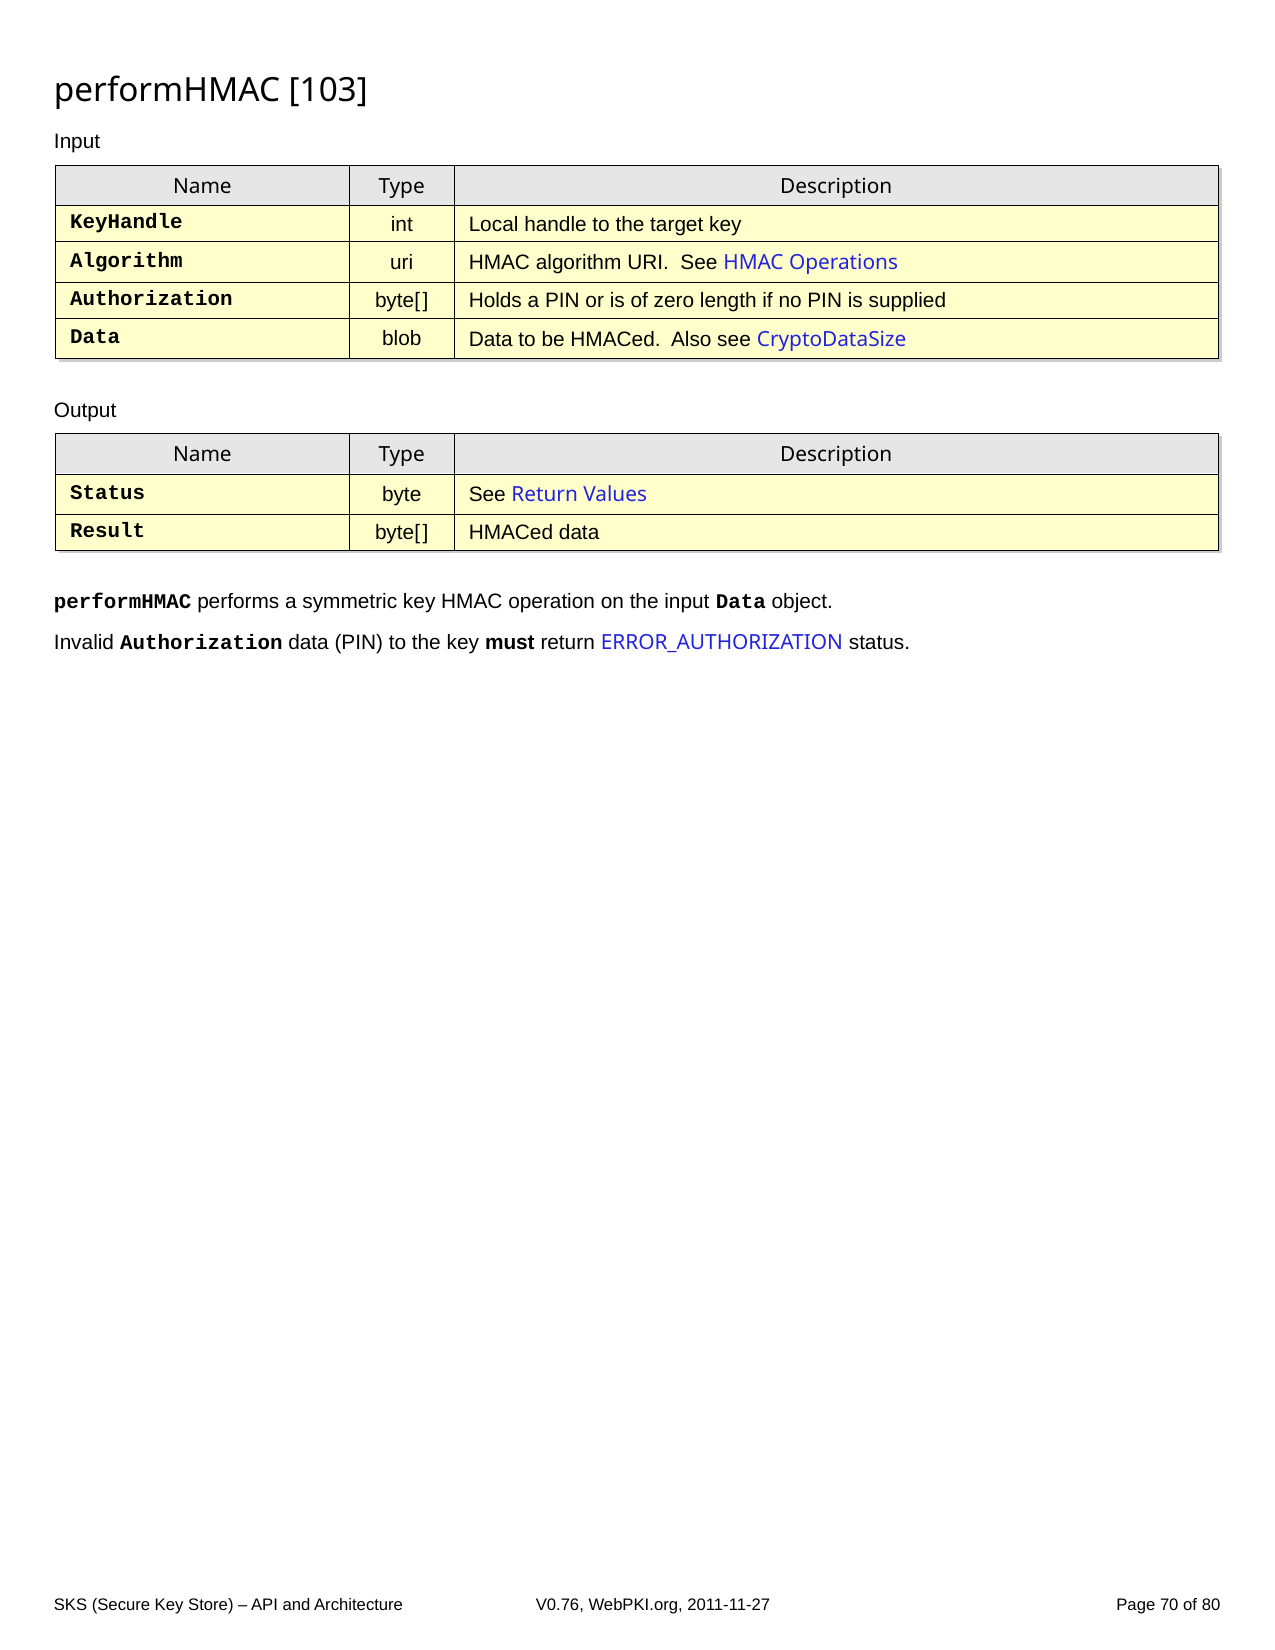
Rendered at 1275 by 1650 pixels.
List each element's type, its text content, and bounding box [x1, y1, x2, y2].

table_cell HMACed data [455, 515, 1218, 550]
table_cell byte⁮[ ] [350, 283, 454, 318]
table_cell uri [350, 242, 454, 282]
text performHMAC performs a symmetric key HMAC operation on the input Data object. [54, 589, 1221, 615]
subtitle performHMAC [103] [54, 66, 1221, 111]
table_cell HMAC algorithm URI. See HMAC Operations ‎ [455, 242, 1218, 282]
table_header Name [56, 166, 349, 205]
table_cell Algorithm [56, 242, 349, 282]
table_cell Status [56, 475, 349, 514]
table_cell Result [56, 515, 349, 550]
table_cell Data to be HMACed. Also see CryptoDataSize [455, 319, 1218, 358]
text Output [54, 397, 1221, 421]
table_cell byte⁮[ ] [350, 515, 454, 550]
table_cell Data [56, 319, 349, 358]
table_header Name [56, 434, 349, 473]
table_cell blob [350, 319, 454, 358]
table_cell Authorization [56, 283, 349, 318]
table_cell KeyHandle [56, 206, 349, 241]
table_header Type [350, 166, 454, 205]
table_header Description [455, 166, 1218, 205]
table_header Type [350, 434, 454, 473]
text Invalid Authorization data (PIN) to the key must return ERROR_AUTHORIZATION status. [54, 627, 1221, 655]
table_header Description [455, 434, 1218, 473]
table_cell Holds a PIN or is of zero length if no PIN is supplied [455, 283, 1218, 318]
table_cell int [350, 206, 454, 241]
table_cell See Return Values [455, 475, 1218, 514]
text Input [54, 129, 1221, 153]
table_cell byte [350, 475, 454, 514]
table_cell Local handle to the target key [455, 206, 1218, 241]
